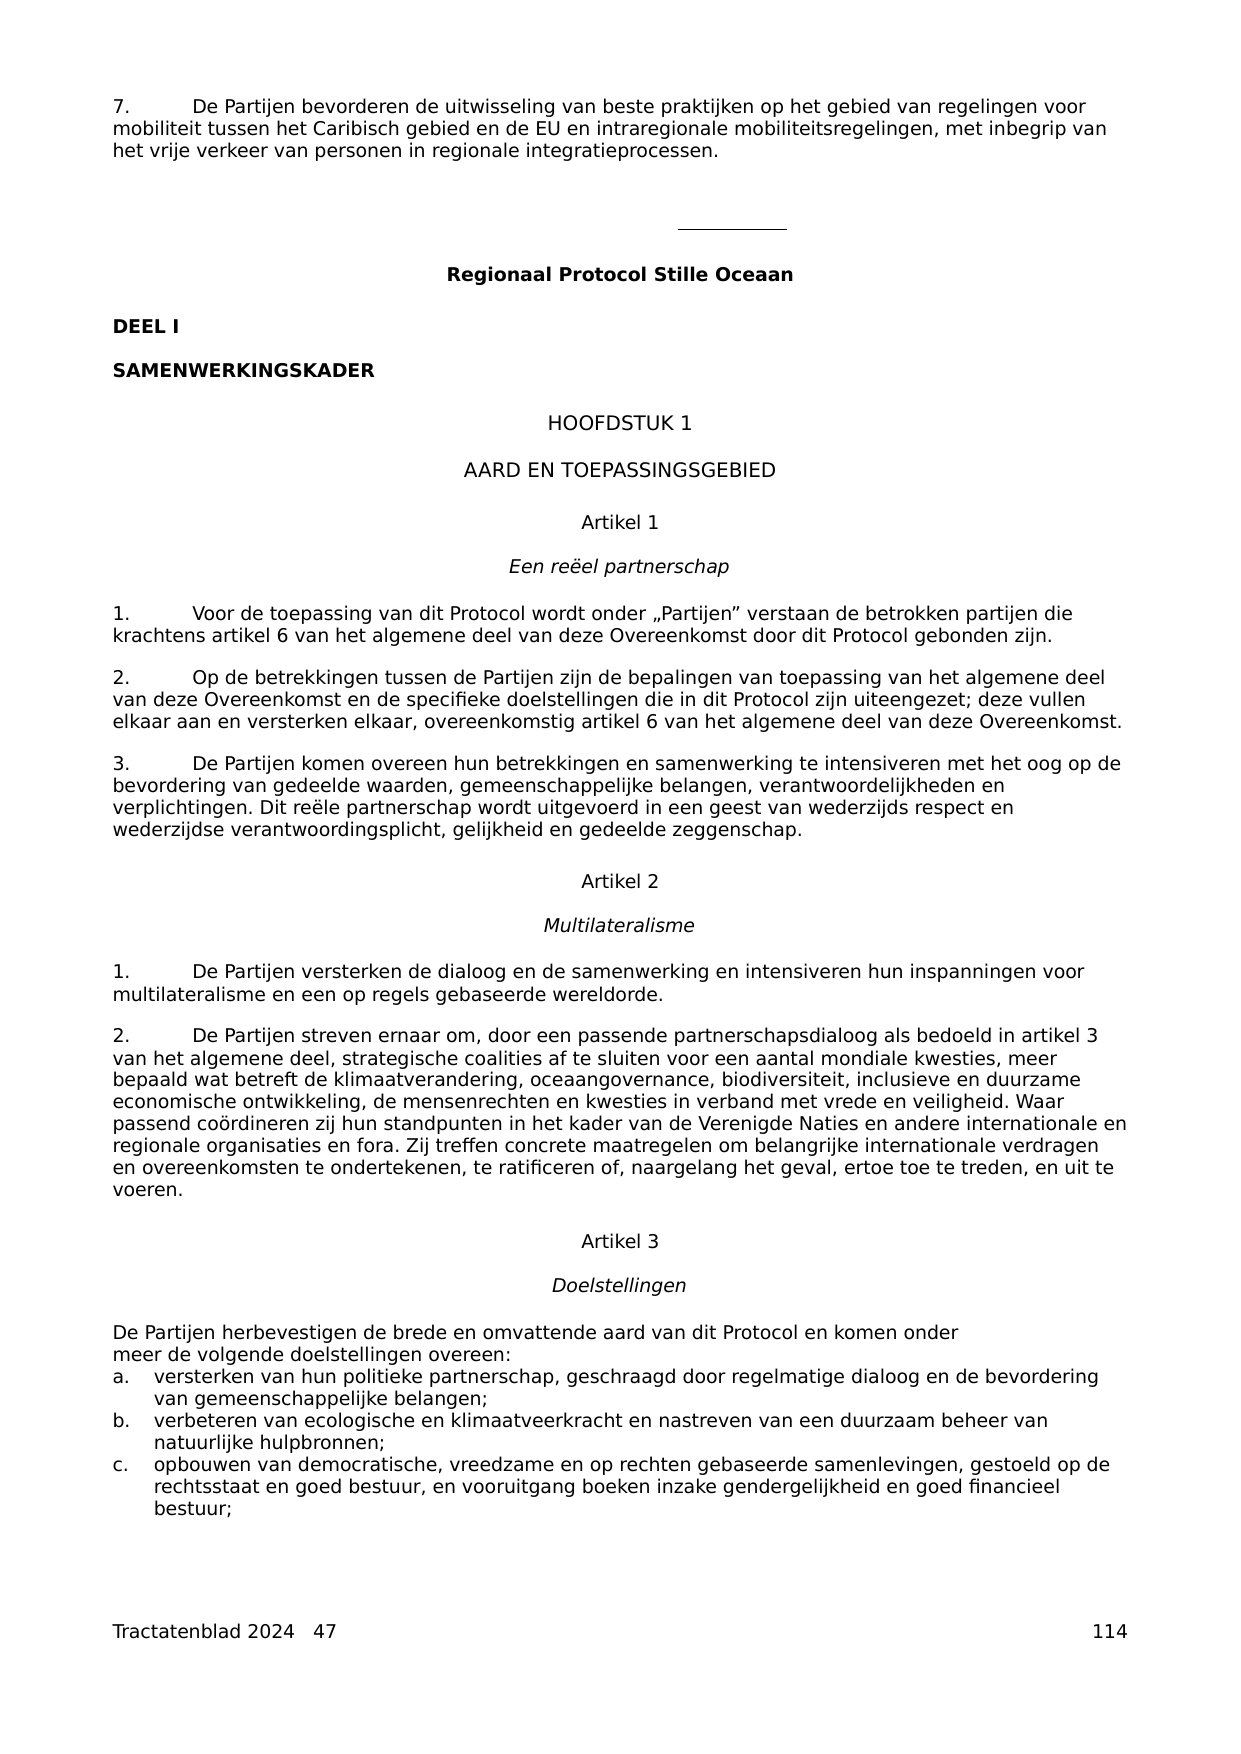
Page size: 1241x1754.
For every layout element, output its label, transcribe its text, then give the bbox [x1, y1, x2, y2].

subtitle Artikel 1 Een reëel partnerschap [112, 512, 1128, 578]
subtitle Artikel 2 Multilateralisme [112, 871, 1128, 936]
text meer de volgende doelstellingen overeen: [112, 1344, 1128, 1366]
text a. versterken van hun politieke partnerschap, geschraagd door regelmatige dialoog en de bevordering van gemeenschappelijke belangen; [112, 1366, 1128, 1410]
subtitle HOOFDSTUK 1 AARD EN TOEPASSINGSGEBIED [112, 412, 1128, 482]
text 7. De Partijen bevorderen de uitwisseling van beste praktijken op het gebied van regelingen voor mobiliteit tussen het Caribisch gebied en de EU en intraregionale mobiliteitsregelingen, met inbegrip van het vrije verkeer van personen in regionale integratieprocessen. [112, 96, 1128, 162]
text De Partijen herbevestigen de brede en omvattende aard van dit Protocol en komen onder [112, 1322, 1128, 1344]
text c. opbouwen van democratische, vreedzame en op rechten gebaseerde samenlevingen, gestoeld op de rechtsstaat en goed bestuur, en vooruitgang boeken inzake gendergelijkheid en goed financieel bestuur; [112, 1454, 1128, 1520]
text 1. De Partijen versterken de dialoog en de samenwerking en intensiveren hun inspanningen voor multilateralisme en een op regels gebaseerde wereldorde. [112, 961, 1128, 1005]
text 3. De Partijen komen overeen hun betrekkingen en samenwerking te intensiveren met het oog op de bevordering van gedeelde waarden, gemeenschappelijke belangen, verantwoordelijkheden en verplichtingen. Dit reële partnerschap wordt uitgevoerd in een geest van wederzijds respect en wederzijdse verantwoordingsplicht, gelijkheid en gedeelde zeggenschap. [112, 753, 1128, 841]
text 1. Voor de toepassing van dit Protocol wordt onder „Partijen” verstaan de betrokken partijen die krachtens artikel 6 van het algemene deel van deze Overeenkomst door dit Protocol gebonden zijn. [112, 603, 1128, 647]
text 2. De Partijen streven ernaar om, door een passende partnerschapsdialoog als bedoeld in artikel 3 van het algemene deel, strategische coalities af te sluiten voor een aantal mondiale kwesties, meer bepaald wat betreft de klimaatverandering, oceaangovernance, biodiversiteit, inclusieve en duurzame economische ontwikkeling, de mensenrechten en kwesties in verband met vrede en veiligheid. Waar passend coördineren zij hun standpunten in het kader van de Verenigde Naties en andere internationale en regionale organisaties en fora. Zij treffen concrete maatregelen om belangrijke internationale verdragen en overeenkomsten te ondertekenen, te ratificeren of, naargelang het geval, ertoe toe te treden, en uit te voeren. [112, 1025, 1128, 1201]
text b. verbeteren van ecologische en klimaatveerkracht en nastreven van een duurzaam beheer van natuurlijke hulpbronnen; [112, 1410, 1128, 1454]
subtitle Artikel 3 Doelstellingen [112, 1231, 1128, 1297]
subtitle Regionaal Protocol Stille Oceaan [112, 264, 1128, 286]
subtitle DEEL I SAMENWERKINGSKADER [112, 316, 1128, 382]
text 2. Op de betrekkingen tussen de Partijen zijn de bepalingen van toepassing van het algemene deel van deze Overeenkomst en de specifieke doelstellingen die in dit Protocol zijn uiteengezet; deze vullen elkaar aan en versterken elkaar, overeenkomstig artikel 6 van het algemene deel van deze Overeenkomst. [112, 667, 1128, 733]
